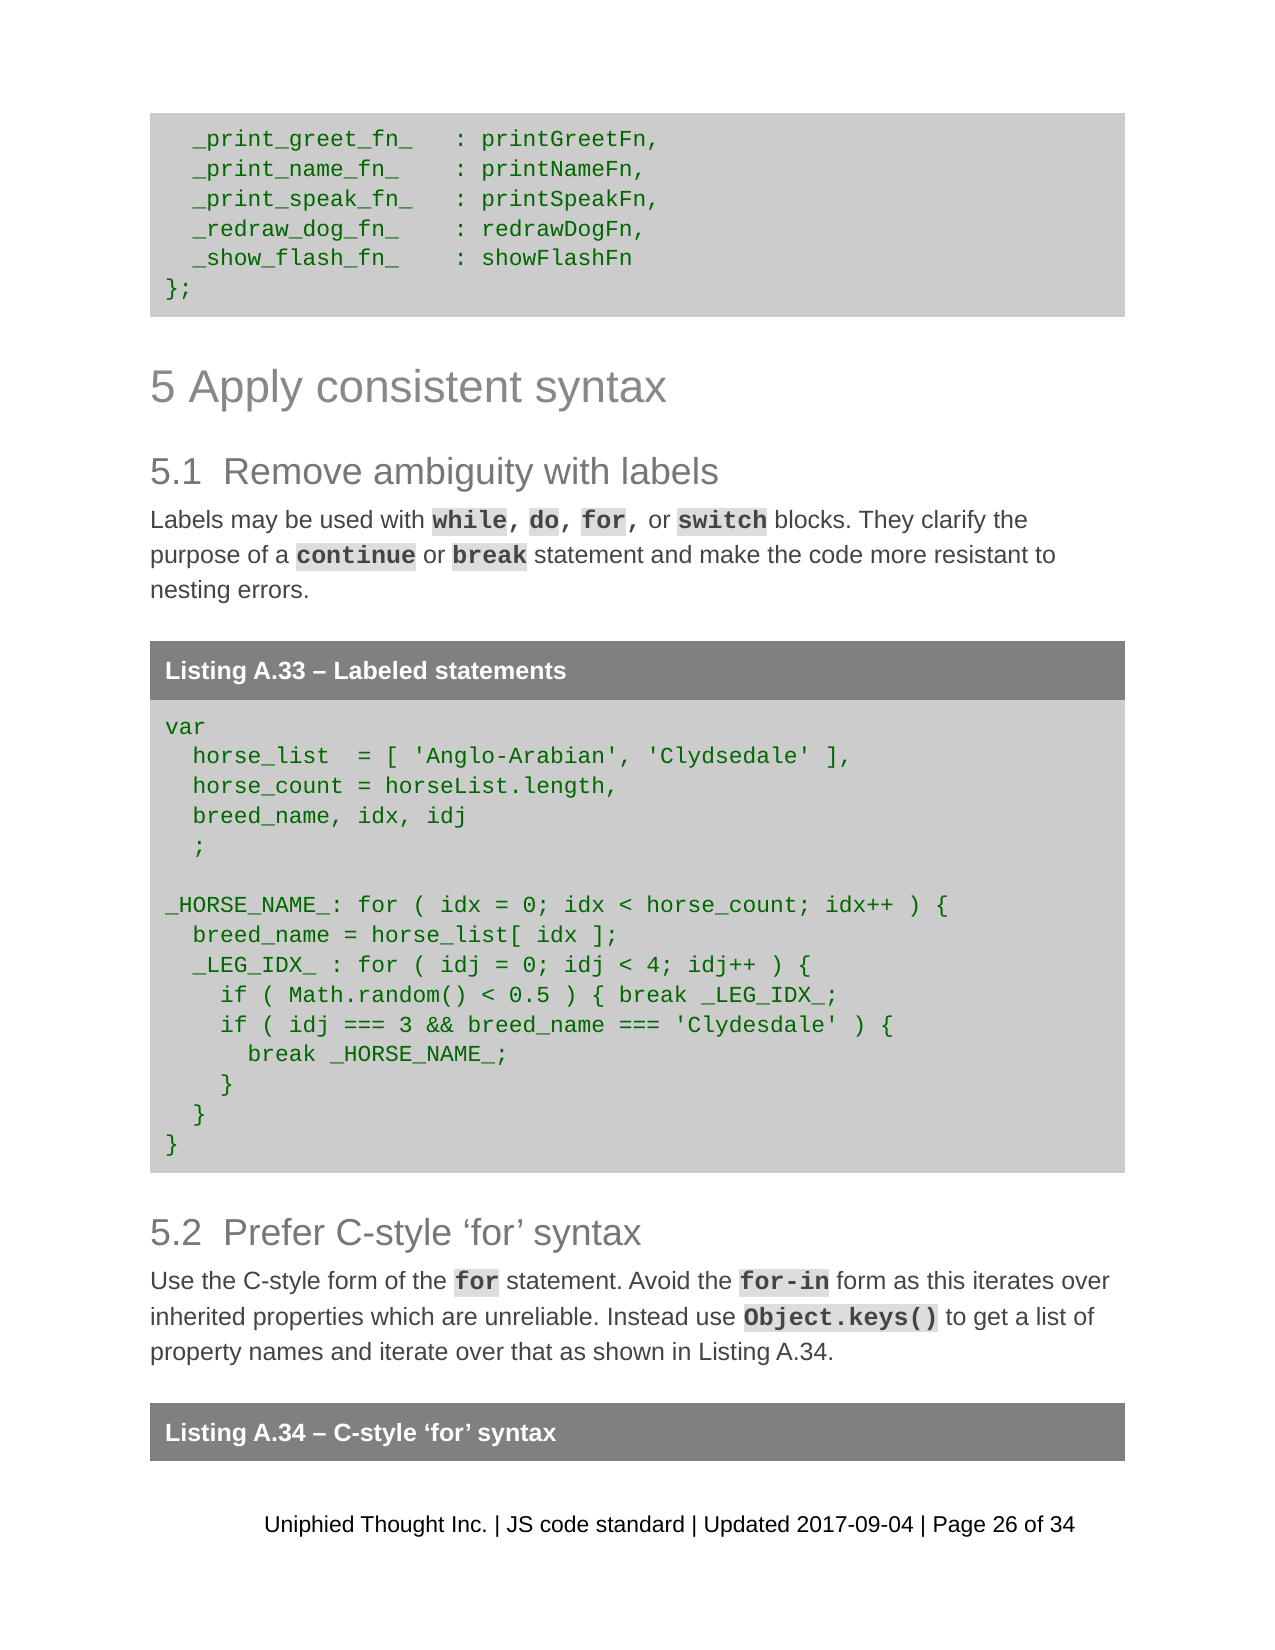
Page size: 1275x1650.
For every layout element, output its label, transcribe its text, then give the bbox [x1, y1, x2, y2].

subtitle Apply consistent syntax [150, 359, 1125, 412]
table_cell var horse_list = [ 'Anglo-Arabian', 'Clydsedale' ], horse_count = horseList.length, breed_name, idx, idj ; _HORSE_NAME_: for ( idx = 0; idx < horse_count; idx++ ) { breed_name = horse_list[ idx ]; _LEG_IDX_ : for ( idj = 0; idj < 4; idj++ ) { if ( Math.random() < 0.5 ) { break _LEG_IDX_; if ( idj === 3 && breed_name === 'Clydesdale' ) { break _HORSE_NAME_; } } } [150, 700, 1125, 1173]
table_header Listing A.34 – C-style ‘for’ syntax [150, 1403, 1125, 1461]
text Use the C-style form of the for statement. Avoid the for-in form as this iterates over inherited properties which are unreliable. Instead use Object.keys() to get a list of property names and iterate over that as shown in Listing A.34. [150, 1266, 1125, 1365]
subtitle Remove ambiguity with labels [150, 449, 1125, 492]
text Labels may be used with while, do, for, or switch blocks. They clarify the purpose of a continue or break statement and make the code more resistant to nesting errors. [150, 505, 1125, 604]
table_header Listing A.33 – Labeled statements [150, 641, 1125, 700]
subtitle Prefer C-style ‘for’ syntax [150, 1211, 1125, 1254]
table_cell _print_greet_fn_ : printGreetFn, _print_name_fn_ : printNameFn, _print_speak_fn_ : printSpeakFn, _redraw_dog_fn_ : redrawDogFn, _show_flash_fn_ : showFlashFn }; [150, 113, 1125, 317]
